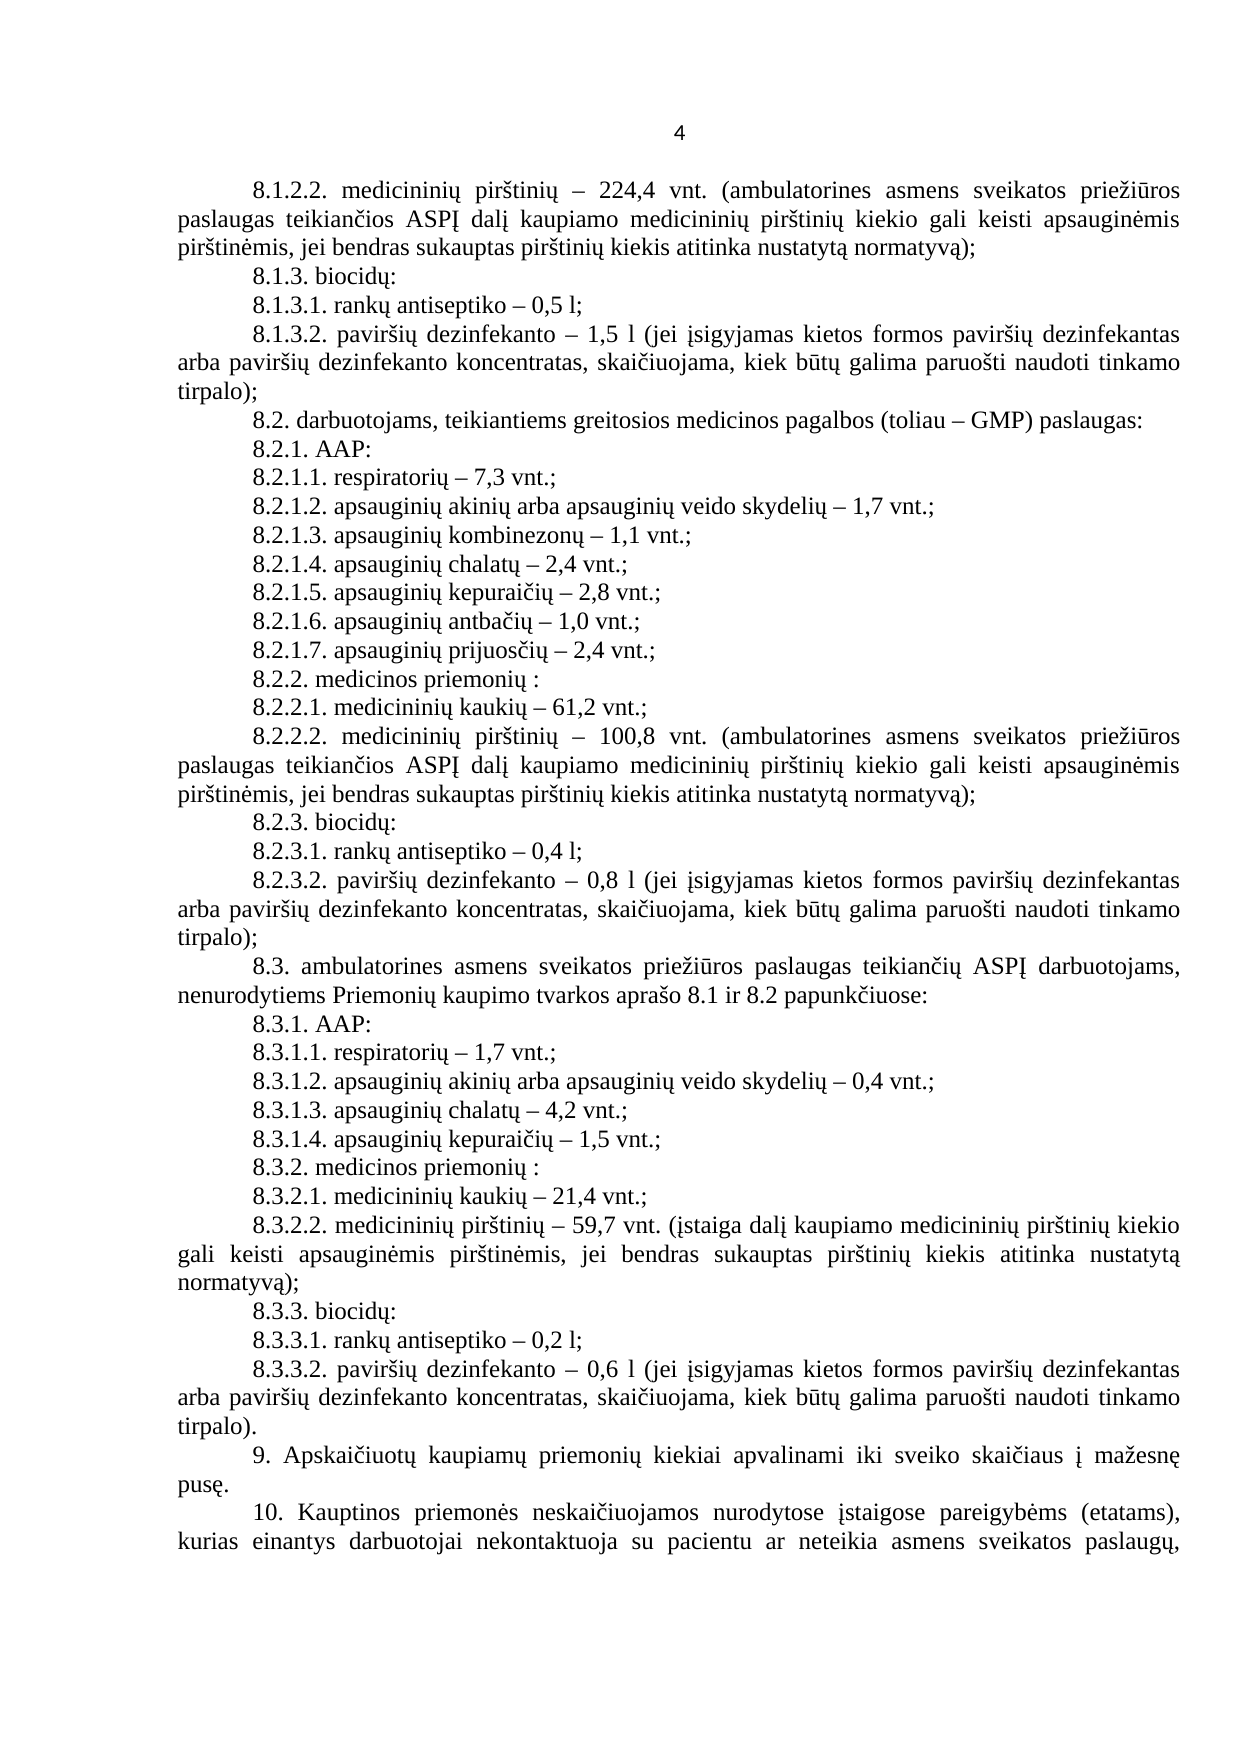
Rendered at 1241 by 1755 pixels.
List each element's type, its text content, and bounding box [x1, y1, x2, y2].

text 8.3.1.4. apsauginių kepuraičių – 1,5 vnt.; [177, 1124, 1181, 1152]
text 8.2.1.6. apsauginių antbačių – 1,0 vnt.; [177, 606, 1181, 635]
text 8.2.1.7. apsauginių prijuosčių – 2,4 vnt.; [177, 635, 1181, 664]
text 8.2.1.2. apsauginių akinių arba apsauginių veido skydelių – 1,7 vnt.; [177, 491, 1181, 520]
text 8.3.3. biocidų: [177, 1296, 1181, 1325]
text 8.1.3. biocidų: [177, 261, 1181, 290]
text 8.3.2.2. medicininių pirštinių – 59,7 vnt. (įstaiga dalį kaupiamo medicininių pirštinių kiekio gali keisti apsauginėmis pirštinėmis, jei bendras sukauptas pirštinių kiekis atitinka nustatytą normatyvą); [177, 1210, 1181, 1296]
text 8.3.3.2. paviršių dezinfekanto – 0,6 l (jei įsigyjamas kietos formos paviršių dezinfekantas arba paviršių dezinfekanto koncentratas, skaičiuojama, kiek būtų galima paruošti naudoti tinkamo tirpalo). [177, 1354, 1181, 1440]
text 9. Apskaičiuotų kaupiamų priemonių kiekiai apvalinami iki sveiko skaičiaus į mažesnę pusę. [177, 1440, 1181, 1497]
text 8.2. darbuotojams, teikiantiems greitosios medicinos pagalbos (toliau – GMP) paslaugas: [177, 405, 1181, 434]
text 8.2.1.5. apsauginių kepuraičių – 2,8 vnt.; [177, 577, 1181, 606]
text 8.3.2.1. medicininių kaukių – 21,4 vnt.; [177, 1181, 1181, 1210]
text 8.1.3.1. rankų antiseptiko – 0,5 l; [177, 290, 1181, 319]
text 8.2.3.2. paviršių dezinfekanto – 0,8 l (jei įsigyjamas kietos formos paviršių dezinfekantas arba paviršių dezinfekanto koncentratas, skaičiuojama, kiek būtų galima paruošti naudoti tinkamo tirpalo); [177, 865, 1181, 951]
text 8.3. ambulatorines asmens sveikatos priežiūros paslaugas teikiančių ASPĮ darbuotojams, nenurodytiems Priemonių kaupimo tvarkos aprašo 8.1 ir 8.2 papunkčiuose: [177, 951, 1181, 1009]
text 8.2.1.3. apsauginių kombinezonų – 1,1 vnt.; [177, 520, 1181, 549]
text 8.3.1.2. apsauginių akinių arba apsauginių veido skydelių – 0,4 vnt.; [177, 1066, 1181, 1095]
text 8.1.2.2. medicininių pirštinių – 224,4 vnt. (ambulatorines asmens sveikatos priežiūros paslaugas teikiančios ASPĮ dalį kaupiamo medicininių pirštinių kiekio gali keisti apsauginėmis pirštinėmis, jei bendras sukauptas pirštinių kiekis atitinka nustatytą normatyvą); [177, 175, 1181, 261]
text 8.3.2. medicinos priemonių : [177, 1152, 1181, 1181]
text 8.2.1.4. apsauginių chalatų – 2,4 vnt.; [177, 549, 1181, 577]
text 8.2.1. AAP: [177, 434, 1181, 462]
text 8.1.3.2. paviršių dezinfekanto – 1,5 l (jei įsigyjamas kietos formos paviršių dezinfekantas arba paviršių dezinfekanto koncentratas, skaičiuojama, kiek būtų galima paruošti naudoti tinkamo tirpalo); [177, 319, 1181, 405]
text 8.3.1.3. apsauginių chalatų – 4,2 vnt.; [177, 1095, 1181, 1124]
text 8.2.3.1. rankų antiseptiko – 0,4 l; [177, 836, 1181, 865]
text 8.3.1. AAP: [177, 1009, 1181, 1037]
text 8.3.3.1. rankų antiseptiko – 0,2 l; [177, 1325, 1181, 1354]
text 8.2.2. medicinos priemonių : [177, 664, 1181, 692]
text 8.2.2.2. medicininių pirštinių – 100,8 vnt. (ambulatorines asmens sveikatos priežiūros paslaugas teikiančios ASPĮ dalį kaupiamo medicininių pirštinių kiekio gali keisti apsauginėmis pirštinėmis, jei bendras sukauptas pirštinių kiekis atitinka nustatytą normatyvą); [177, 721, 1181, 807]
text 8.2.1.1. respiratorių – 7,3 vnt.; [177, 462, 1181, 491]
text 8.3.1.1. respiratorių – 1,7 vnt.; [177, 1037, 1181, 1066]
text 8.2.2.1. medicininių kaukių – 61,2 vnt.; [177, 692, 1181, 721]
text 8.2.3. biocidų: [177, 807, 1181, 836]
text 10. Kauptinos priemonės neskaičiuojamos nurodytose įstaigose pareigybėms (etatams), kurias einantys darbuotojai nekontaktuoja su pacientu ar neteikia asmens sveikatos paslaugų, [177, 1497, 1181, 1555]
